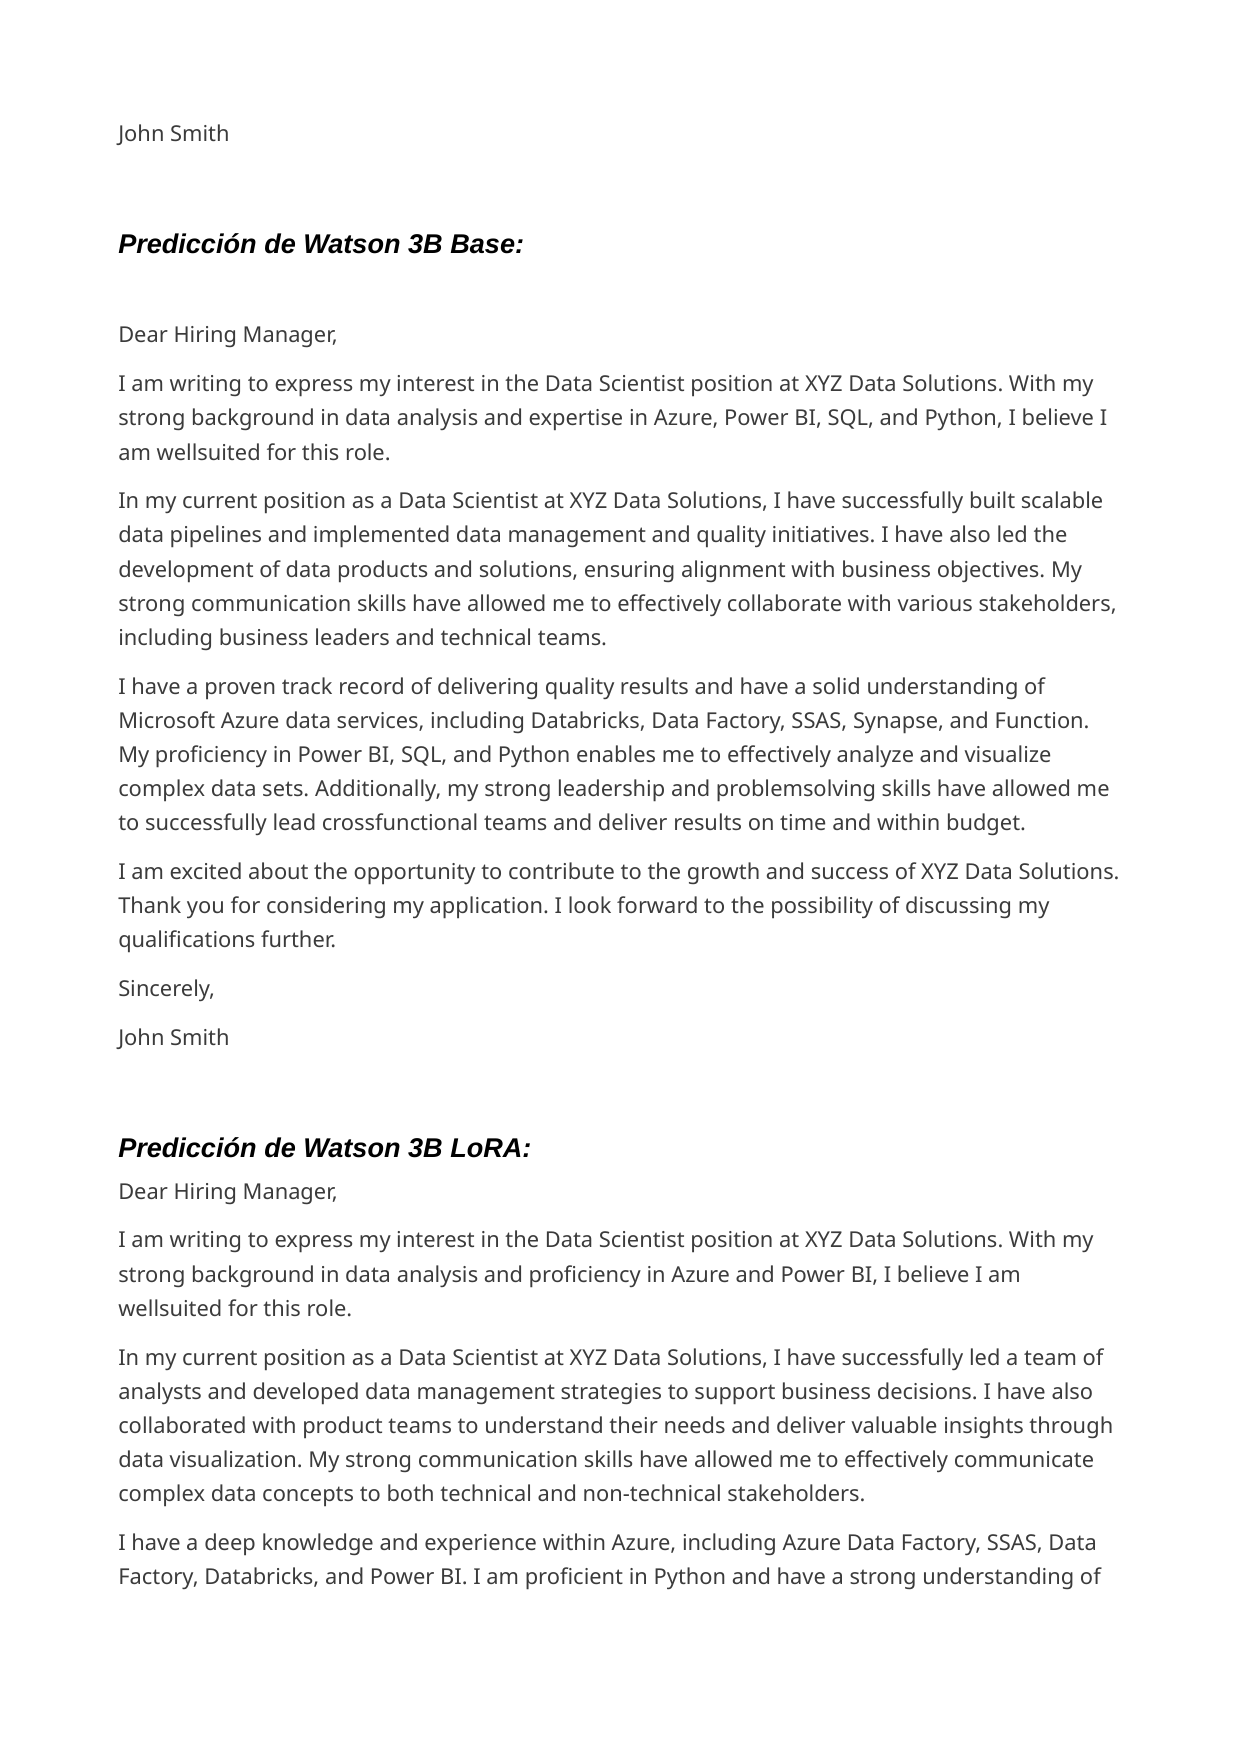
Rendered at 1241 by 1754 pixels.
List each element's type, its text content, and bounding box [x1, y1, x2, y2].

text John Smith [118, 118, 1122, 148]
text In my current position as a Data Scientist at XYZ Data Solutions, I have successfully built scalable data pipelines and implemented data management and quality initiatives. I have also led the development of data products and solutions, ensuring alignment with business objectives. My strong communication skills have allowed me to effectively collaborate with various stakeholders, including business leaders and technical teams. [118, 485, 1122, 652]
text I am writing to express my interest in the Data Scientist position at XYZ Data Solutions. With my strong background in data analysis and proficiency in Azure and Power BI, I believe I am wellsuited for this role. [118, 1224, 1122, 1323]
text I have a deep knowledge and experience within Azure, including Azure Data Factory, SSAS, Data Factory, Databricks, and Power BI. I am proficient in Python and have a strong understanding of [118, 1527, 1122, 1591]
text Sincerely, [118, 973, 1122, 1003]
text John Smith [118, 1022, 1122, 1052]
text I am excited about the opportunity to contribute to the growth and success of XYZ Data Solutions. Thank you for considering my application. I look forward to the possibility of discussing my qualifications further. [118, 856, 1122, 954]
subtitle Predicción de Watson 3B LoRA: [118, 1132, 1122, 1163]
subtitle Predicción de Watson 3B Base: [118, 228, 1122, 259]
text I am writing to express my interest in the Data Scientist position at XYZ Data Solutions. With my strong background in data analysis and expertise in Azure, Power BI, SQL, and Python, I believe I am wellsuited for this role. [118, 368, 1122, 466]
text Dear Hiring Manager, [118, 1176, 1122, 1206]
text In my current position as a Data Scientist at XYZ Data Solutions, I have successfully led a team of analysts and developed data management strategies to support business decisions. I have also collaborated with product teams to understand their needs and deliver valuable insights through data visualization. My strong communication skills have allowed me to effectively communicate complex data concepts to both technical and non-technical stakeholders. [118, 1342, 1122, 1508]
text I have a proven track record of delivering quality results and have a solid understanding of Microsoft Azure data services, including Databricks, Data Factory, SSAS, Synapse, and Function. My proficiency in Power BI, SQL, and Python enables me to effectively analyze and visualize complex data sets. Additionally, my strong leadership and problemsolving skills have allowed me to successfully lead crossfunctional teams and deliver results on time and within budget. [118, 671, 1122, 837]
text Dear Hiring Manager, [118, 319, 1122, 349]
